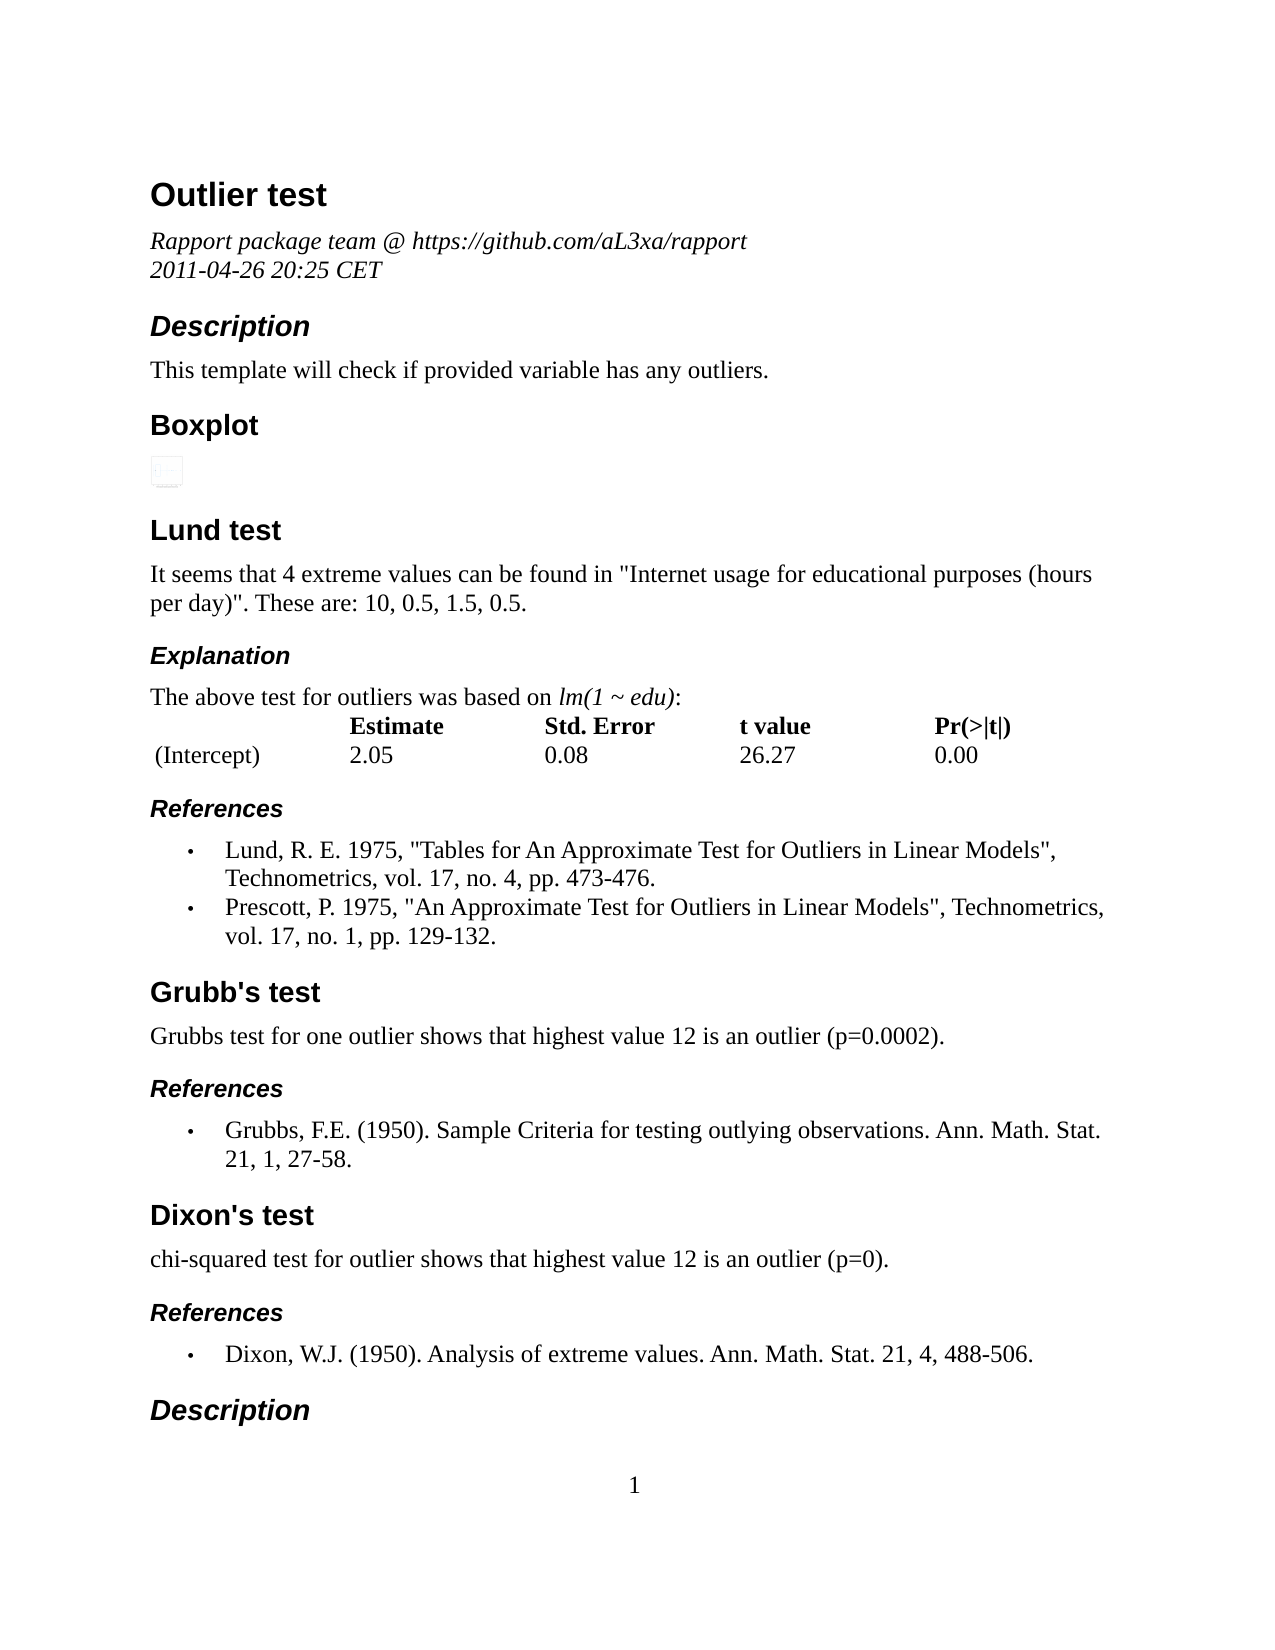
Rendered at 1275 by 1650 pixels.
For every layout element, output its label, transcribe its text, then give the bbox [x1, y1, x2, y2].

subtitle Explanation [150, 641, 1125, 670]
subtitle Description [150, 1393, 1125, 1426]
text Grubbs test for one outlier shows that highest value 12 is an outlier (p=0.0002). [150, 1021, 1125, 1049]
table_header t value [735, 711, 930, 740]
list Lund, R. E. 1975, "Tables for An Approximate Test for Outliers in Linear Models", Technometrics, vol. 17, no. 4, pp. 473-476. [187, 835, 1125, 892]
list Dixon, W.J. (1950). Analysis of extreme values. Ann. Math. Stat. 21, 4, 488-506. [187, 1339, 1125, 1368]
table_header [150, 711, 345, 740]
text Rapport package team @ https://github.com/aL3xa/rapport [150, 226, 1125, 255]
subtitle Lund test [150, 513, 1125, 546]
table_cell 0.08 [540, 740, 735, 769]
text chi-squared test for outlier shows that highest value 12 is an outlier (p=0). [150, 1244, 1125, 1273]
text 2011-04-26 20:25 CET [150, 255, 1125, 284]
subtitle Description [150, 309, 1125, 342]
subtitle Outlier test [150, 175, 1125, 214]
table_cell (Intercept) [150, 740, 345, 769]
list Grubbs, F.E. (1950). Sample Criteria for testing outlying observations. Ann. Math. Stat. 21, 1, 27-58. [187, 1116, 1125, 1173]
table_cell 2.05 [345, 740, 540, 769]
subtitle References [150, 1074, 1125, 1103]
table_header Std. Error [540, 711, 735, 740]
text The above test for outliers was based on lm(1 ~ edu): [150, 682, 1125, 711]
subtitle References [150, 1298, 1125, 1326]
table_header Estimate [345, 711, 540, 740]
list Prescott, P. 1975, "An Approximate Test for Outliers in Linear Models", Technometrics, vol. 17, no. 1, pp. 129-132. [187, 892, 1125, 950]
subtitle Boxplot [150, 408, 1125, 442]
subtitle Grubb's test [150, 975, 1125, 1008]
table_cell 26.27 [735, 740, 930, 769]
subtitle Dixon's test [150, 1198, 1125, 1232]
table_cell 0.00 [930, 740, 1125, 769]
table_header Pr(>|t|) [930, 711, 1125, 740]
text It seems that 4 extreme values can be found in "Internet usage for educational purposes (hours per day)". These are: 10, 0.5, 1.5, 0.5. [150, 559, 1125, 616]
subtitle References [150, 794, 1125, 822]
picture [150, 454, 184, 488]
text This template will check if provided variable has any outliers. [150, 355, 1125, 383]
